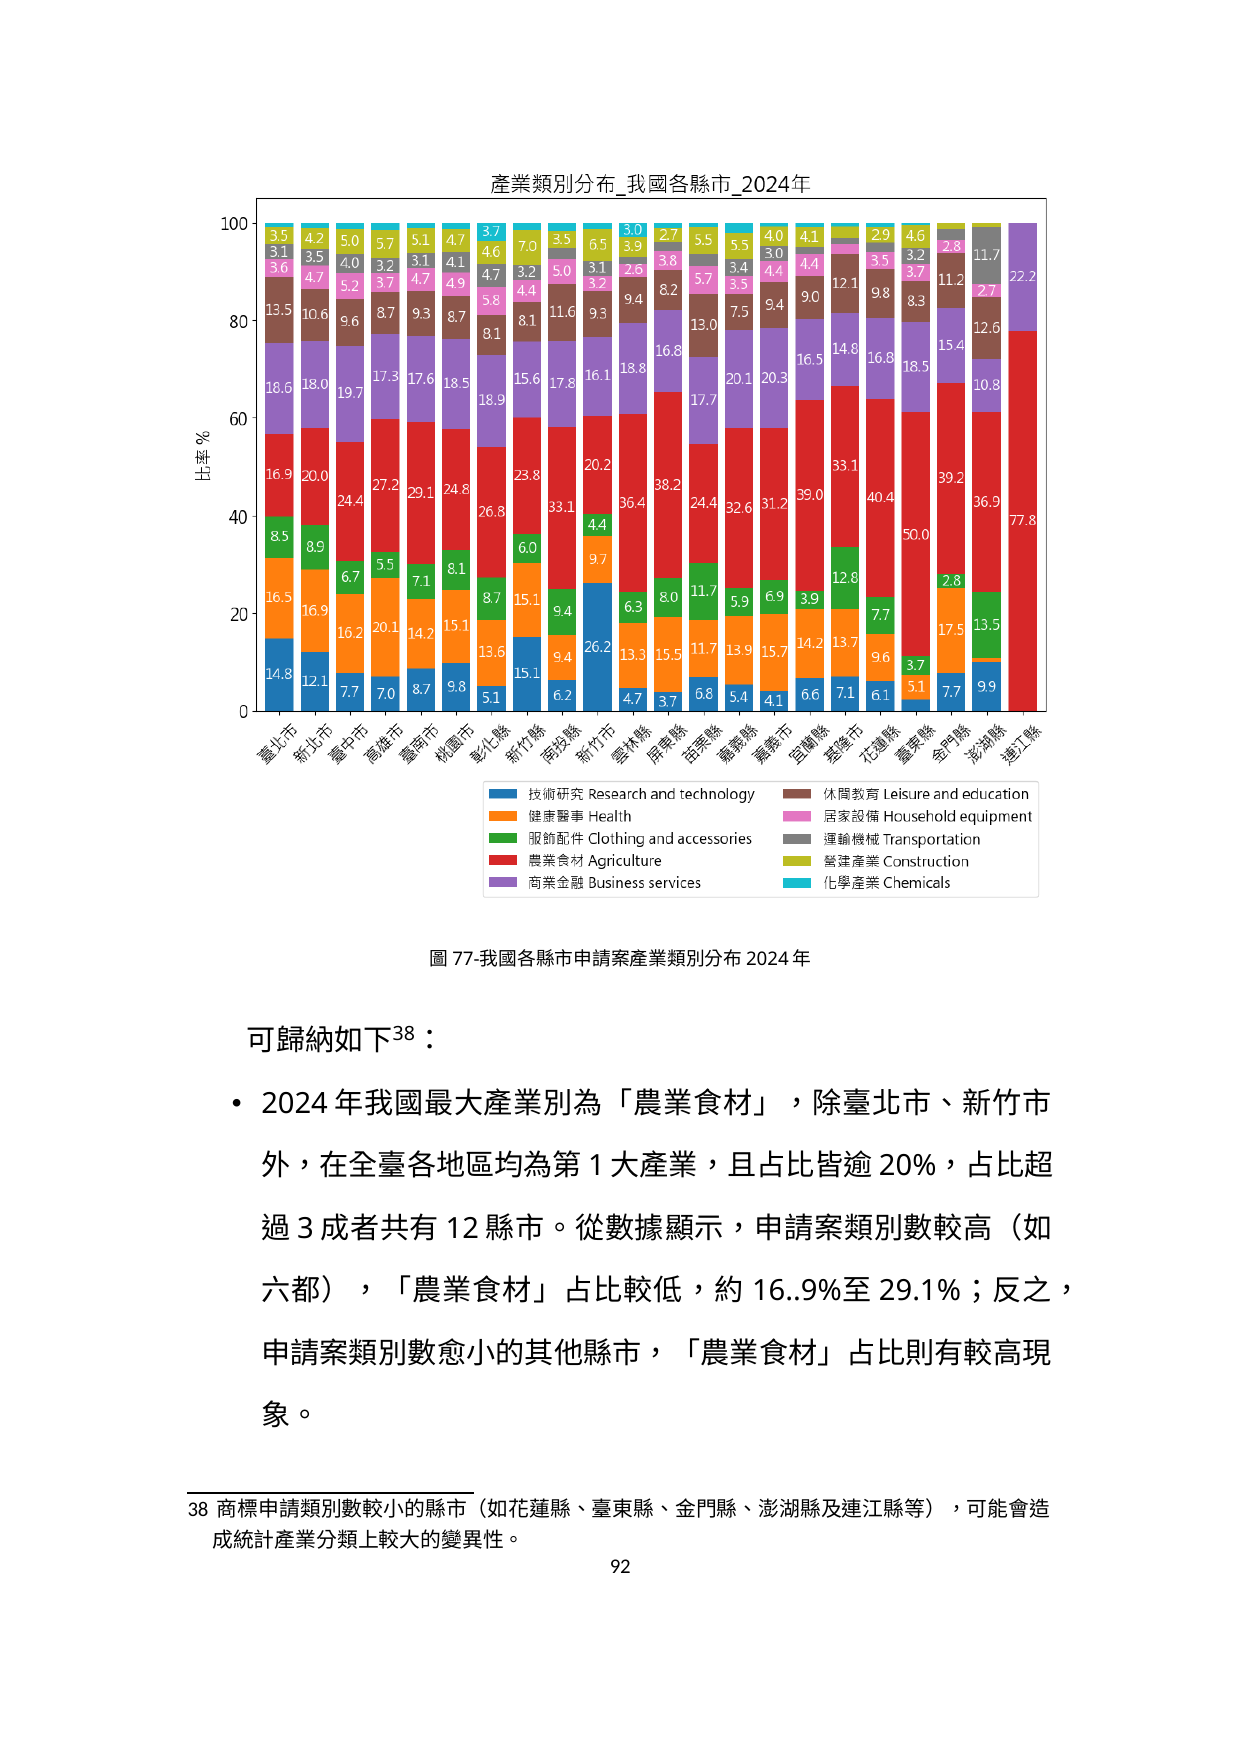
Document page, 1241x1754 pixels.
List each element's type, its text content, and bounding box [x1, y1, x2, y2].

text 圖 77-我國各縣市申請案產業類別分布2024年 [187, 915, 1053, 978]
text 可歸納如下： [187, 996, 1053, 1059]
text 商標申請類別數較小的縣市（如花蓮縣、臺東縣、金門縣、澎湖縣及連江縣等），可能會造成統計產業分類上較大的變異性。 [187, 1493, 1053, 1553]
list 2024年我國最大產業別為「農業食材」，除臺北市、新竹市外，在全臺各地區均為第1大產業，且占比皆逾20%，占比超過3成者共有12縣市。從數據顯示，申請案類別數較高（如六都），「農業食材」占比較低，約16..9%至29.1%；反之，申請案類別數愈小的其他縣市，「農業食材」占比則有較高現象。 [232, 1059, 1053, 1434]
